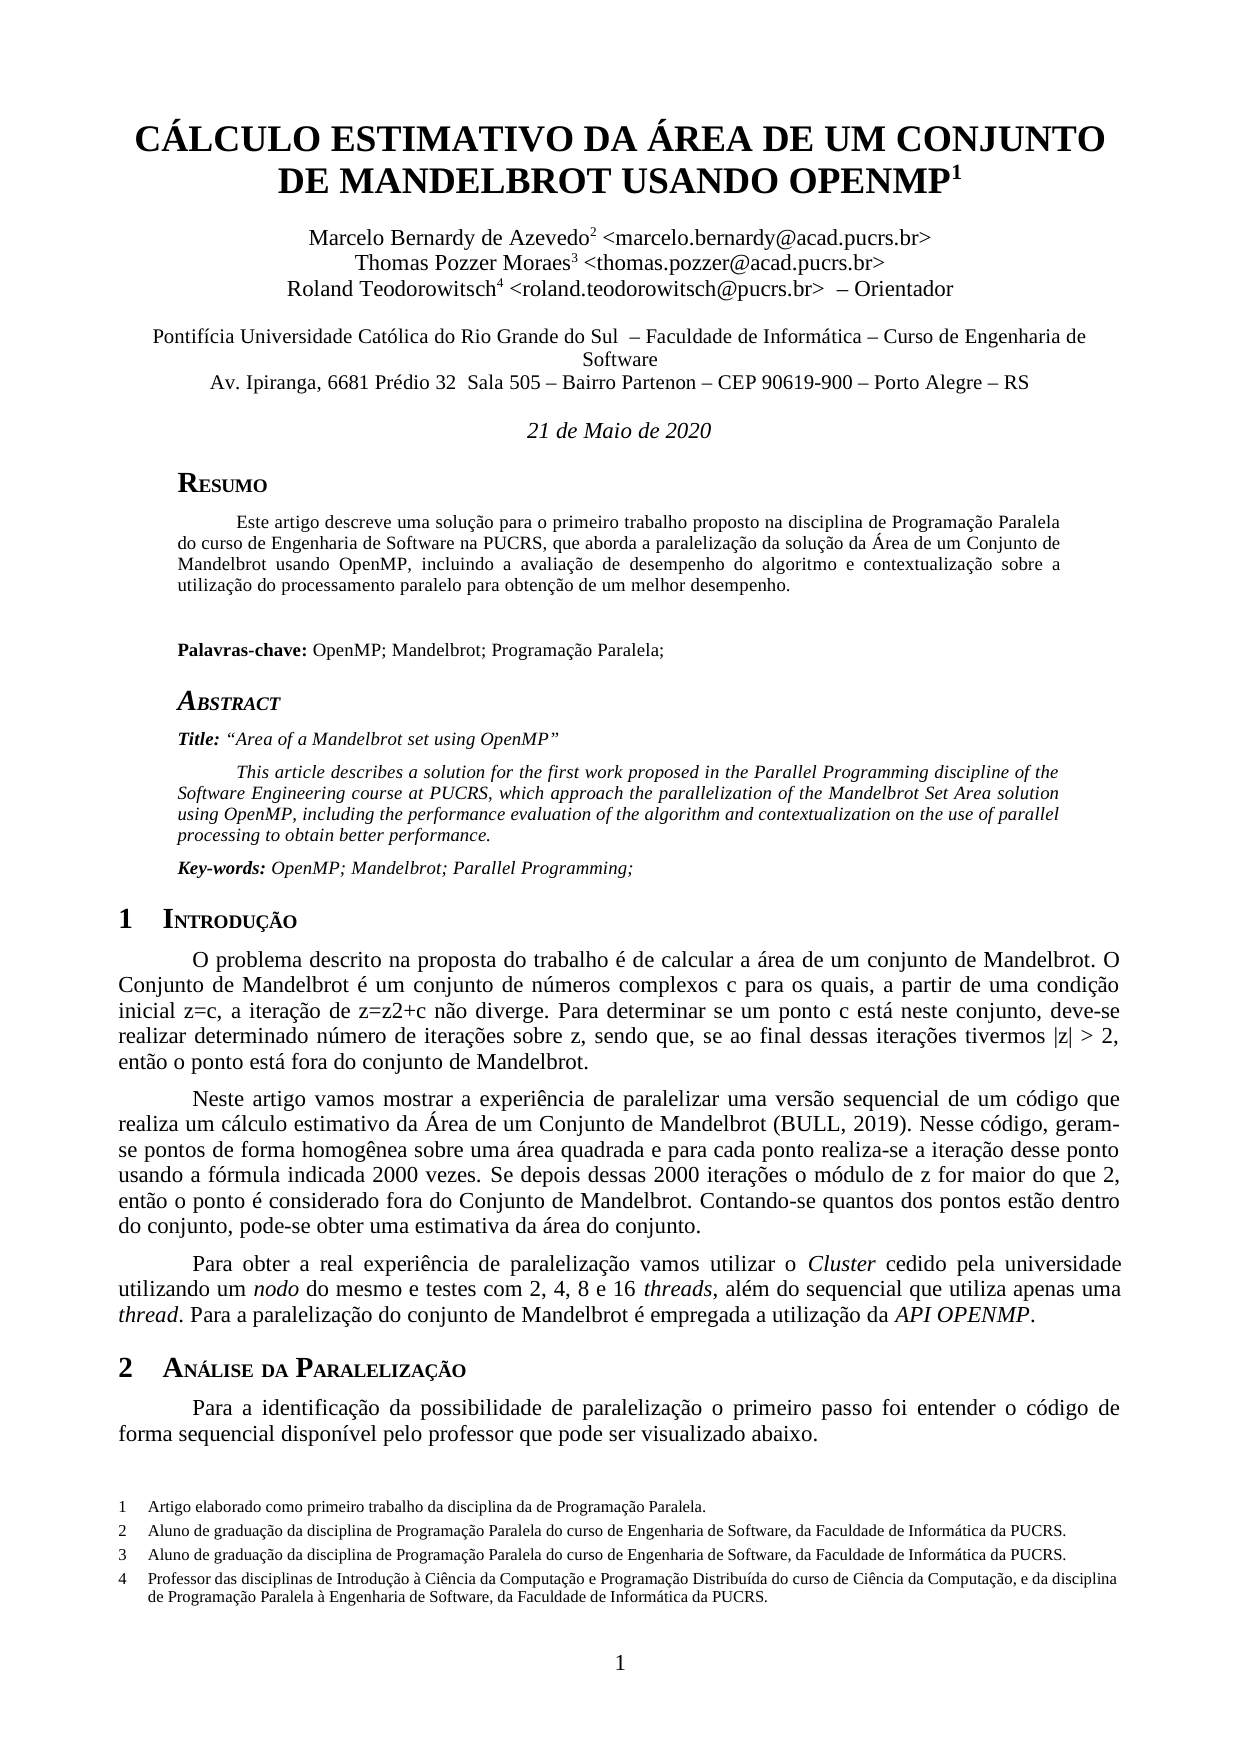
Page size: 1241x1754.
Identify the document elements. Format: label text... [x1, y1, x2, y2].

text Para obter a real experiência de paralelização vamos utilizar o Cluster cedido pela universidade utilizando um nodo do mesmo e testes com 2, 4, 8 e 16 threads, além do sequencial que utiliza apenas uma thread. Para a paralelização do conjunto de Mandelbrot é empregada a utilização da API OPENMP. [118, 1251, 1122, 1327]
text Este artigo descreve uma solução para o primeiro trabalho proposto na disciplina de Programação Paralela do curso de Engenharia de Software na PUCRS, que aborda a paralelização da solução da Área de um Conjunto de Mandelbrot usando OpenMP, incluindo a avaliação de desempenho do algoritmo e contextualização sobre a utilização do processamento paralelo para obtenção de um melhor desempenho. [177, 511, 1063, 595]
text Key-words: OpenMP; Mandelbrot; Parallel Programming; [177, 857, 1063, 878]
subtitle Introdução [118, 902, 1122, 935]
text Neste artigo vamos mostrar a experiência de paralelizar uma versão sequencial de um código que realiza um cálculo estimativo da Área de um Conjunto de Mandelbrot (BULL, 2019). Nesse código, geram-se pontos de forma homogênea sobre uma área quadrada e para cada ponto realiza-se a iteração desse ponto usando a fórmula indicada 2000 vezes. Se depois dessas 2000 iterações o módulo de z for maior do que 2, então o ponto é considerado fora do Conjunto de Mandelbrot. Contando-se quantos dos pontos estão dentro do conjunto, pode-se obter uma estimativa da área do conjunto. [118, 1086, 1122, 1239]
text Artigo elaborado como primeiro trabalho da disciplina da de Programação Paralela. [118, 1498, 1122, 1516]
text cálculo estimativo da Área de um Conjunto de Mandelbrot usando OpenMP [118, 118, 1122, 201]
text 21 de Maio de 2020 [118, 418, 1122, 443]
text This article describes a solution for the first work proposed in the Parallel Programming discipline of the Software Engineering course at PUCRS, which approach the parallelization of the Mandelbrot Set Area solution using OpenMP, including the performance evaluation of the algorithm and contextualization on the use of parallel processing to obtain better performance. [177, 762, 1063, 846]
text O problema descrito na proposta do trabalho é de calcular a área de um conjunto de Mandelbrot. O Conjunto de Mandelbrot é um conjunto de números complexos c para os quais, a partir de uma condição inicial z=c, a iteração de z=z2+c não diverge. Para determinar se um ponto c está neste conjunto, deve-se realizar determinado número de iterações sobre z, sendo que, se ao final dessas iterações tivermos |z| > 2, então o ponto está fora do conjunto de Mandelbrot. [118, 946, 1122, 1074]
subtitle Análise da Paralelização [118, 1351, 1122, 1383]
text Thomas Pozzer Moraes <thomas.pozzer@acad.pucrs.br> [118, 250, 1122, 276]
text Av. Ipiranga, 6681 Prédio 32 Sala 505 – Bairro Partenon – CEP 90619-900 – Porto Alegre – RS [118, 371, 1122, 394]
text Roland Teodorowitsch <roland.teodorowitsch@pucrs.br> – Orientador [118, 276, 1122, 301]
text Palavras-chave: OpenMP; Mandelbrot; Programação Paralela; [177, 640, 1063, 661]
text Aluno de graduação da disciplina de Programação Paralela do curso de Engenharia de Software, da Faculdade de Informática da PUCRS. [118, 1522, 1122, 1540]
title Title: “Area of a Mandelbrot set using OpenMP” [177, 729, 1063, 750]
text Professor das disciplinas de Introdução à Ciência da Computação e Programação Distribuída do curso de Ciência da Computação, e da disciplina de Programação Paralela à Engenharia de Software, da Faculdade de Informática da PUCRS. [118, 1570, 1122, 1606]
text Para a identificação da possibilidade de paralelização o primeiro passo foi entender o código de forma sequencial disponível pelo professor que pode ser visualizado abaixo. [118, 1395, 1122, 1446]
text Abstract [177, 684, 1063, 717]
text Aluno de graduação da disciplina de Programação Paralela do curso de Engenharia de Software, da Faculdade de Informática da PUCRS. [118, 1546, 1122, 1564]
text Marcelo Bernardy de Azevedo <marcelo.bernardy@acad.pucrs.br> [118, 225, 1122, 250]
text Resumo [177, 467, 1063, 499]
text Pontifícia Universidade Católica do Rio Grande do Sul – Faculdade de Informática – Curso de Engenharia de Software [118, 325, 1122, 371]
